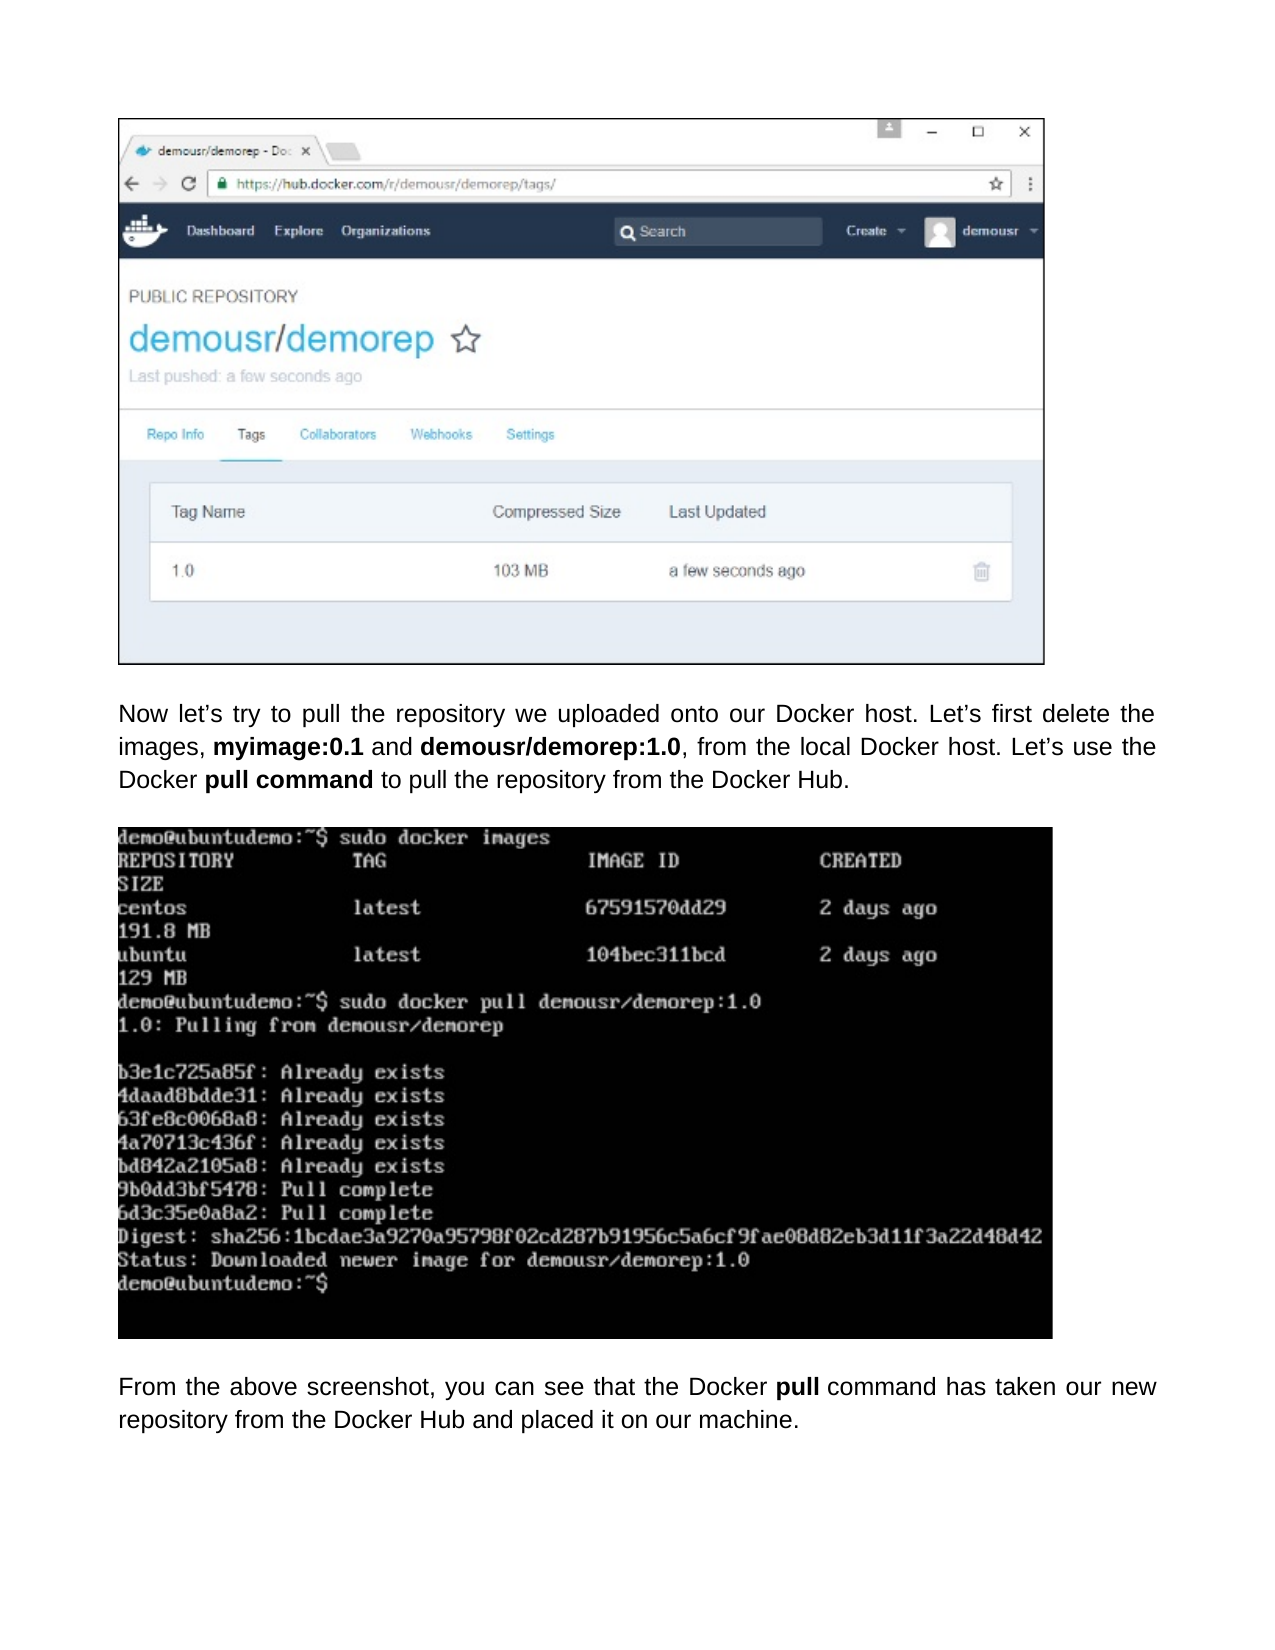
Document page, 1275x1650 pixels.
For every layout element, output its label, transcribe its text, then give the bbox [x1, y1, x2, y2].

text From the above screenshot, you can see that the Docker pull command has taken our new repository from the Docker Hub and placed it on our machine. [118, 1372, 1157, 1434]
picture [118, 827, 1053, 1339]
picture [118, 118, 1045, 665]
text Now let’s try to pull the repository we uploaded onto our Docker host. Let’s first delete the images, myimage:0.1 and demousr/demorep:1.0, from the local Docker host. Let’s use the Docker pull command to pull the repository from the Docker Hub. [118, 699, 1157, 793]
